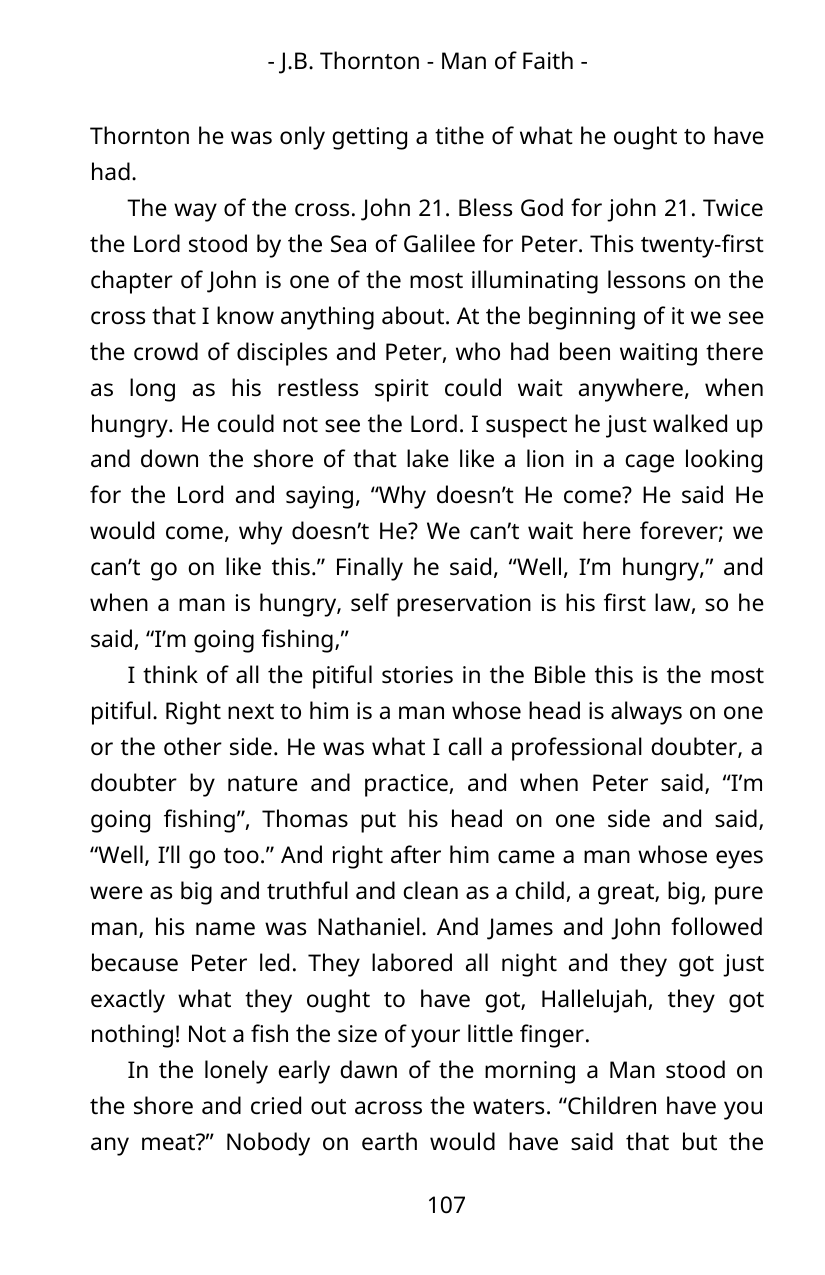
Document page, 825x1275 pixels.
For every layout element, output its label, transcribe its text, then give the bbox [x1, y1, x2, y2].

text I think of all the pitiful stories in the Bible this is the most pitiful. Right next to him is a man whose head is always on one or the other side. He was what I call a professional doubter, a doubter by nature and practice, and when Peter said, “I’m going fishing”, Thomas put his head on one side and said, “Well, I’ll go too.” And right after him came a man whose eyes were as big and truthful and clean as a child, a great, big, pure man, his name was Nathaniel. And James and John followed because Peter led. They labored all night and they got just exactly what they ought to have got, Hallelujah, they got nothing! Not a fish the size of your little finger. [90, 659, 765, 1050]
text The way of the cross. John 21. Bless God for john 21. Twice the Lord stood by the Sea of Galilee for Peter. This twenty-first chapter of John is one of the most illuminating lessons on the cross that I know anything about. At the beginning of it we see the crowd of disciples and Peter, who had been waiting there as long as his restless spirit could wait anywhere, when hungry. He could not see the Lord. I suspect he just walked up and down the shore of that lake like a lion in a cage looking for the Lord and saying, “Why doesn’t He come? He said He would come, why doesn’t He? We can’t wait here forever; we can’t go on like this.” Finally he said, “Well, I’m hungry,” and when a man is hungry, self preservation is his first law, so he said, “I’m going fishing,” [90, 192, 765, 654]
text In the lonely early dawn of the morning a Man stood on the shore and cried out across the waters. “Children have you any meat?” Nobody on earth would have said that but the [90, 1054, 765, 1157]
text Thornton he was only getting a tithe of what he ought to have had. [90, 120, 765, 187]
